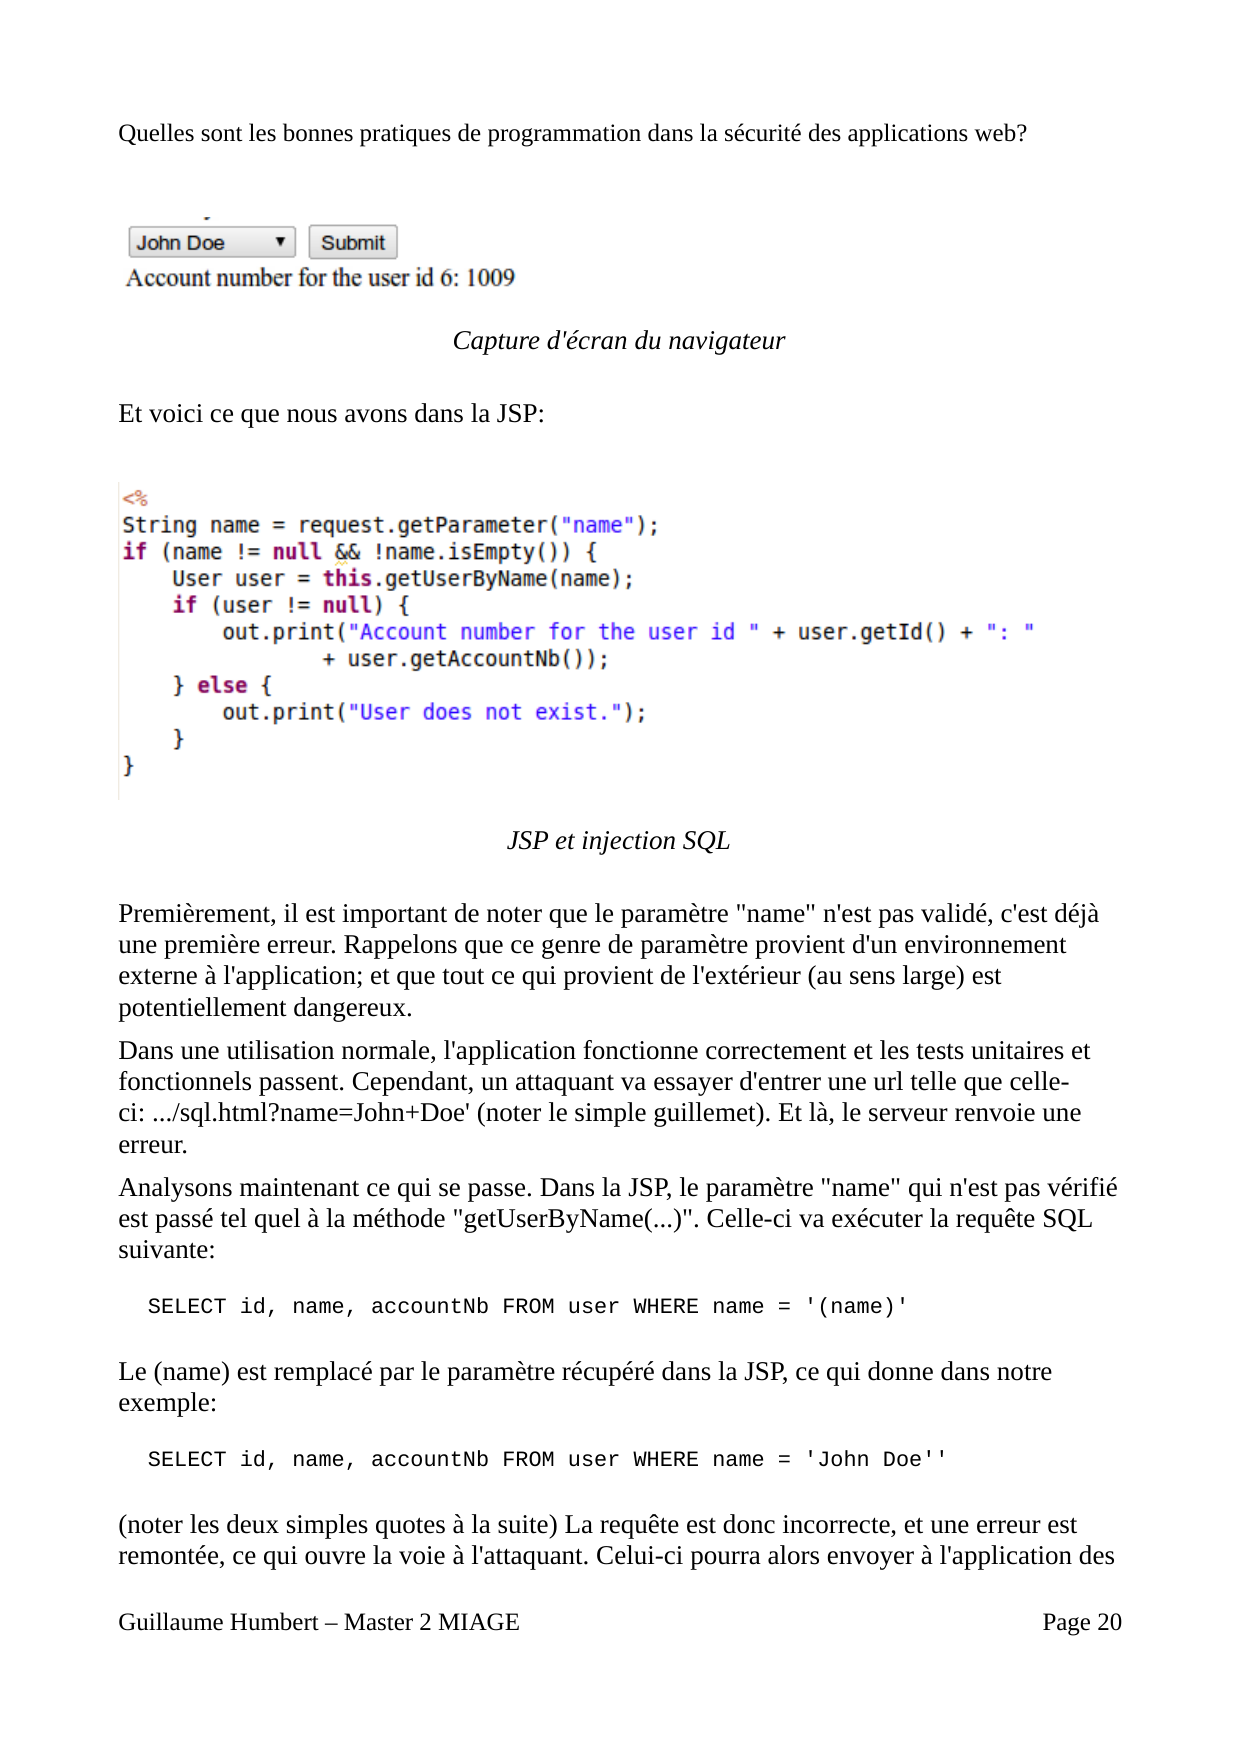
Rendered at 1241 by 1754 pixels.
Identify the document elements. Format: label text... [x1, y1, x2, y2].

text Capture d'écran du navigateur [118, 324, 1122, 355]
text SELECT id, name, accountNb FROM user WHERE name = 'John Doe'' [148, 1448, 1122, 1472]
text Analysons maintenant ce qui se passe. Dans la JSP, le paramètre "name" qui n'est pas vérifié est passé tel quel à la méthode "getUserByName(...)". Celle-ci va exécuter la requête SQL suivante: [118, 1171, 1122, 1265]
picture [118, 482, 1045, 800]
text Et voici ce que nous avons dans la JSP: [118, 397, 1122, 428]
text (noter les deux simples quotes à la suite) La requête est donc incorrecte, et une erreur est remontée, ce qui ouvre la voie à l'attaquant. Celui-ci pourra alors envoyer à l'application des [118, 1508, 1122, 1570]
picture [118, 217, 528, 299]
text SELECT id, name, accountNb FROM user WHERE name = '(name)' [148, 1295, 1122, 1320]
text Premièrement, il est important de noter que le paramètre "name" n'est pas validé, c'est déjà une première erreur. Rappelons que ce genre de paramètre provient d'un environnement externe à l'application; et que tout ce qui provient de l'extérieur (au sens large) est potentiellement dangereux. [118, 897, 1122, 1022]
text JSP et injection SQL [118, 824, 1122, 855]
text Le (name) est remplacé par le paramètre récupéré dans la JSP, ce qui donne dans notre exemple: [118, 1355, 1122, 1417]
text Dans une utilisation normale, l'application fonctionne correctement et les tests unitaires et fonctionnels passent. Cependant, un attaquant va essayer d'entrer une url telle que celle-ci: .../sql.html?name=John+Doe' (noter le simple guillemet). Et là, le serveur renvoie une erreur. [118, 1034, 1122, 1159]
